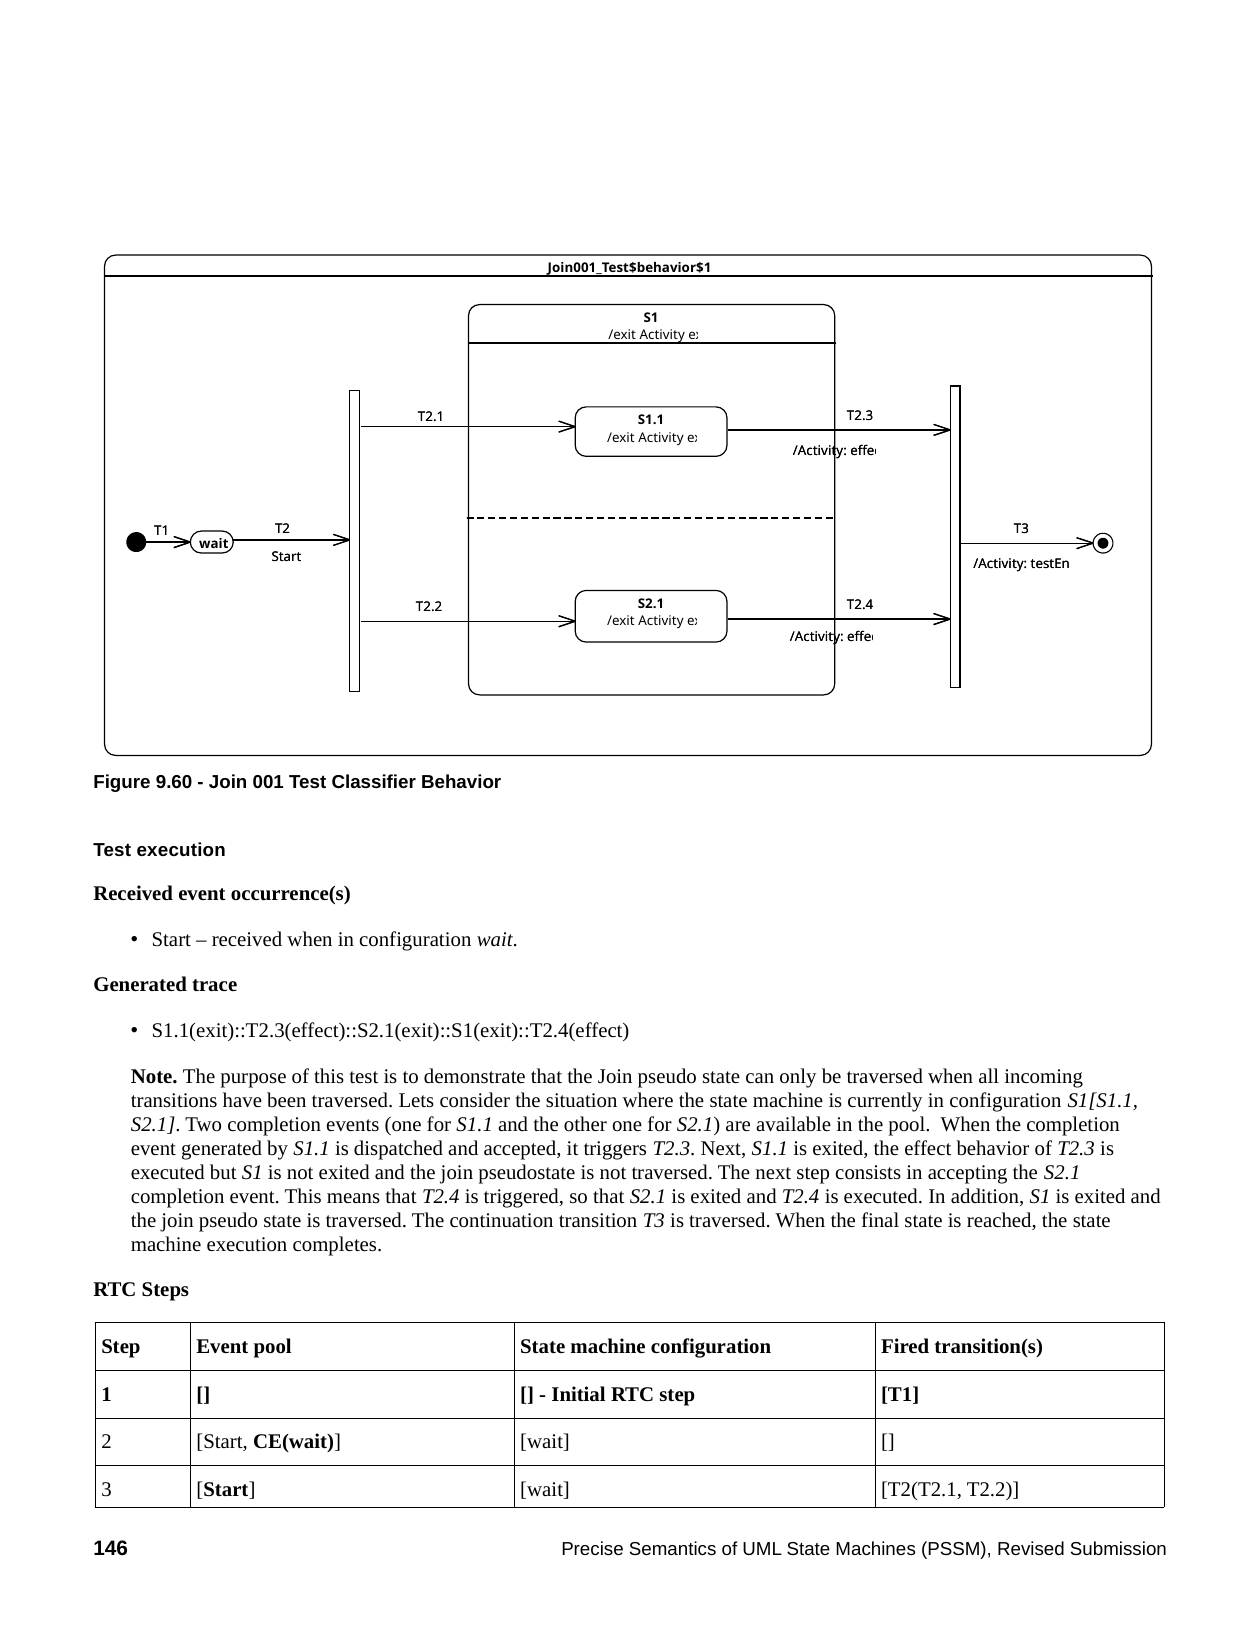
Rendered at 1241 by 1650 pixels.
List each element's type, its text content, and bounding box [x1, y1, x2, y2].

table_header Event pool [191, 1323, 514, 1370]
table_cell [Start] [191, 1466, 514, 1507]
table_cell [] [191, 1371, 514, 1418]
table_cell [Start, CE(wait)] [191, 1419, 514, 1465]
table_cell [T1] [876, 1371, 1164, 1418]
table_cell [T2(T2.1, T2.2)] [876, 1466, 1164, 1507]
table_cell [] [876, 1419, 1164, 1465]
table_cell [] - Initial RTC step [515, 1371, 875, 1418]
table_cell 2 [96, 1419, 190, 1465]
text RTC Steps [93, 1277, 1164, 1301]
table_cell 3 [96, 1466, 190, 1507]
list S1.1(exit)::T2.3(effect)::S2.1(exit)::S1(exit)::T2.4(effect) [131, 1017, 1164, 1042]
text Generated trace [93, 972, 1164, 996]
text Note. The purpose of this test is to demonstrate that the Join pseudo state can only be traversed when all incoming transitions have been traversed. Lets consider the situation where the state machine is currently in configuration S1[S1.1, S2.1]. Two completion events (one for S1.1 and the other one for S2.1) are available in the pool. When the completion event generated by S1.1 is dispatched and accepted, it triggers T2.3. Next, S1.1 is exited, the effect behavior of T2.3 is executed but S1 is not exited and the join pseudostate is not traversed. The next step consists in accepting the S2.1 completion event. This means that T2.4 is triggered, so that S2.1 is exited and T2.4 is executed. In addition, S1 is exited and the join pseudo state is traversed. The continuation transition T3 is traversed. When the final state is reached, the state machine execution completes. [131, 1063, 1164, 1256]
table_header Fired transition(s) [876, 1323, 1164, 1370]
table_header Step [96, 1323, 190, 1370]
table_header State machine configuration [515, 1323, 875, 1370]
text Received event occurrence(s) [93, 881, 1164, 905]
list Start – received when in configuration wait. [131, 926, 1164, 951]
text Figure 9.60 - Join 001 Test Classifier Behavior [93, 243, 1164, 793]
table_cell 1 [96, 1371, 190, 1418]
table_cell [wait] [515, 1419, 875, 1465]
table_cell [wait] [515, 1466, 875, 1507]
subtitle Test execution [93, 839, 1164, 860]
